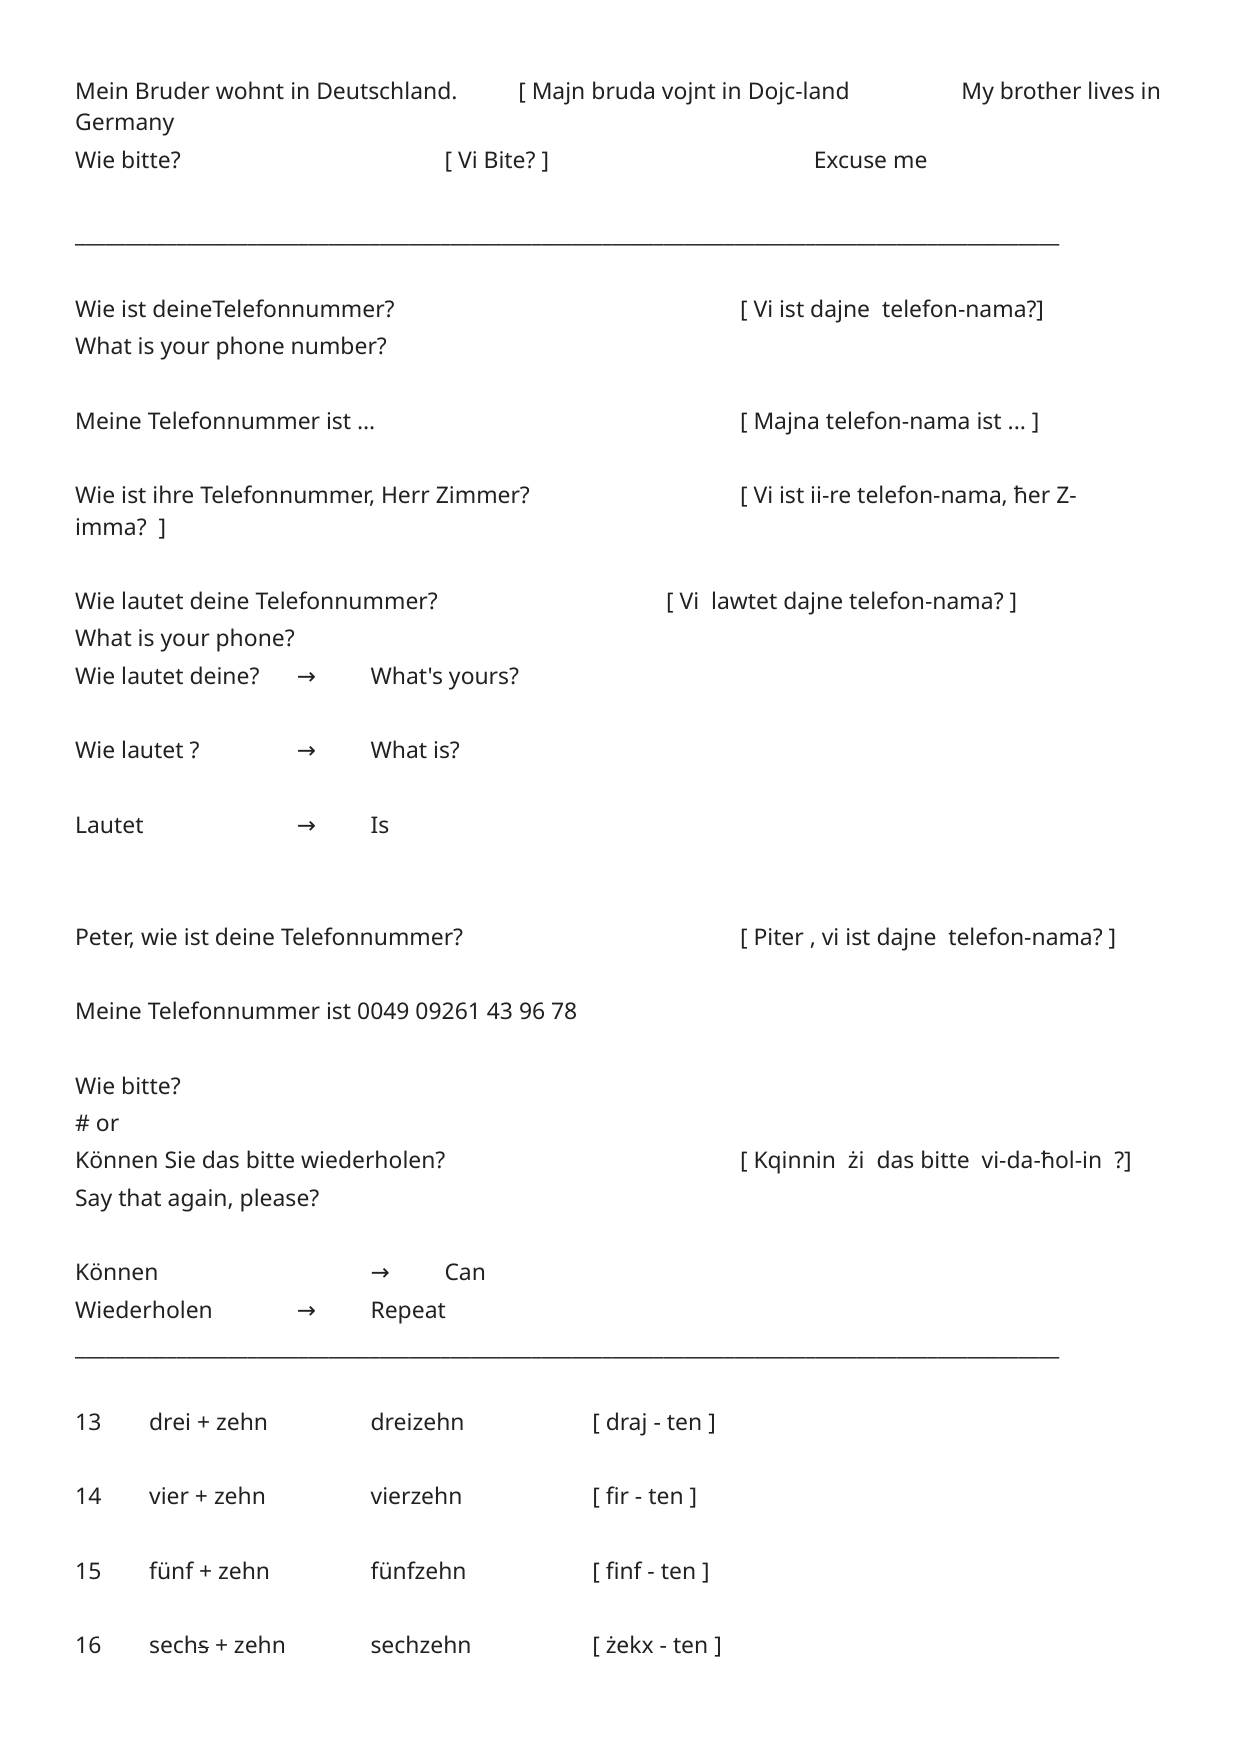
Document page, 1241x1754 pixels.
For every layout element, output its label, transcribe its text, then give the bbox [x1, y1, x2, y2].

text Wie lautet deine? → What's yours? [75, 659, 1165, 691]
text Say that again, please? [75, 1182, 1165, 1213]
text Wie lautet deine Telefonnummer? [ Vi lawtet dajne telefon-nama? ] [75, 585, 1165, 616]
text Meine Telefonnummer ist 0049 09261 43 96 78 [75, 995, 1165, 1026]
text Meine Telefonnummer ist … [ Majna telefon-nama ist ... ] [75, 404, 1165, 436]
text Mein Bruder wohnt in Deutschland. [ Majn bruda vojnt in Dojc-land My brother lives in Germany [75, 75, 1165, 137]
text 14 vier + zehn vierzehn [ fir - ten ] [75, 1480, 1165, 1511]
text Können Sie das bitte wiederholen? [ Kqinnin żi das bitte vi-da-ħol-in ?] [75, 1144, 1165, 1176]
text 16 sechs + zehn sechzehn [ żekx - ten ] [75, 1629, 1165, 1660]
text Wiederholen → Repeat [75, 1293, 1165, 1325]
text Peter, wie ist deine Telefonnummer? [ Piter , vi ist dajne telefon-nama? ] [75, 921, 1165, 952]
text What is your phone? [75, 622, 1165, 653]
text What is your phone number? [75, 330, 1165, 361]
text Wie bitte? [ Vi Bite? ] Excuse me [75, 143, 1165, 175]
text Lautet → Is [75, 809, 1165, 840]
text _________________________________________________________________________________________________ [75, 218, 1165, 249]
text 13 drei + zehn dreizehn [ draj - ten ] [75, 1405, 1165, 1437]
text # or [75, 1107, 1165, 1138]
text Wie bitte? [75, 1070, 1165, 1101]
text _________________________________________________________________________________________________ [75, 1331, 1165, 1362]
text Können → Can [75, 1256, 1165, 1287]
text Wie ist ihre Telefonnummer, Herr Zimmer? [ Vi ist ii-re telefon-nama, ħer Z-imma? ] [75, 479, 1165, 542]
text Wie lautet ? → What is? [75, 734, 1165, 765]
text Wie ist deineTelefonnummer? [ Vi ist dajne telefon-nama?] [75, 293, 1165, 324]
text 15 fünf + zehn fünfzehn [ finf - ten ] [75, 1554, 1165, 1586]
